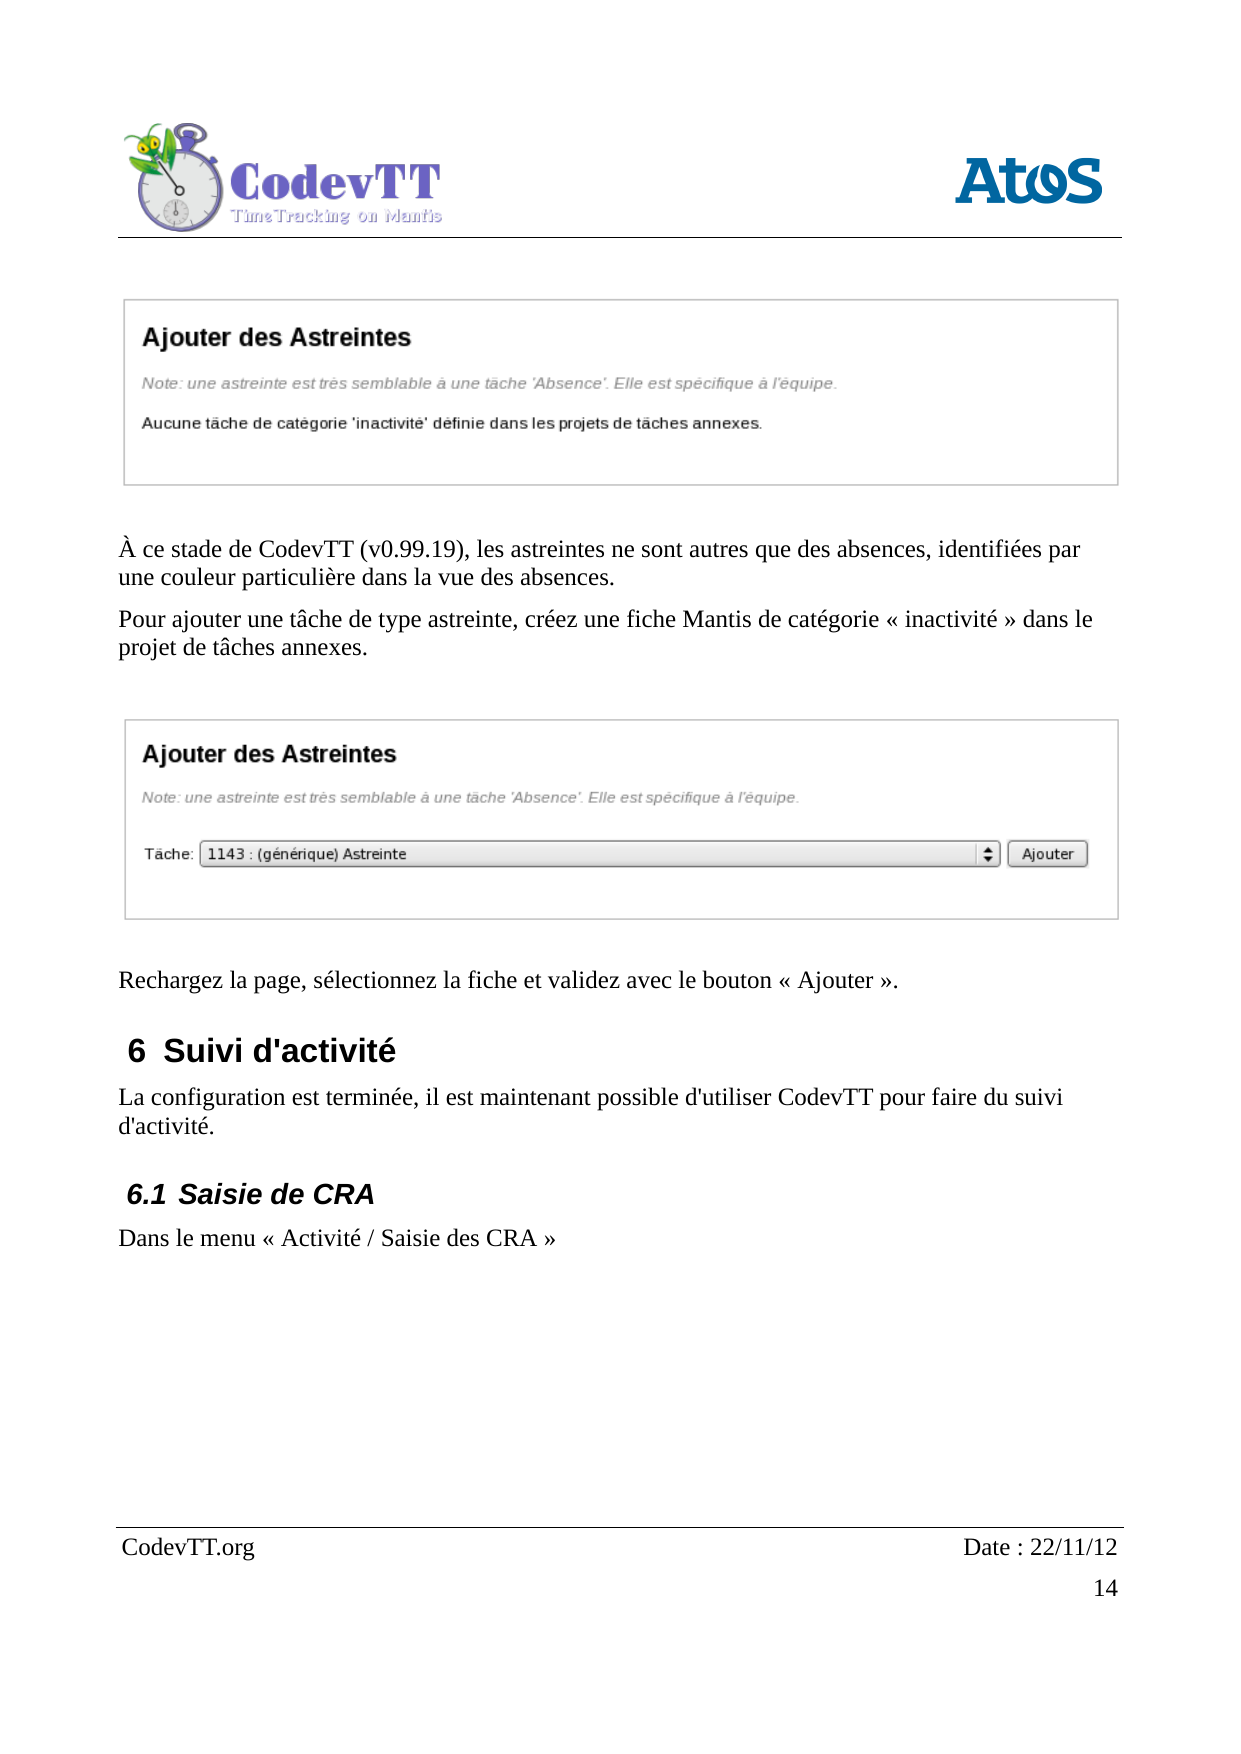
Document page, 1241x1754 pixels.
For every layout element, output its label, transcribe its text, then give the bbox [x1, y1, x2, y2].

picture [118, 715, 1123, 924]
picture [953, 156, 1103, 205]
picture [123, 123, 447, 232]
text Rechargez la page, sélectionnez la fiche et validez avec le bouton « Ajouter ». [118, 965, 1122, 994]
text Dans le menu « Activité / Saisie des CRA » [118, 1223, 1122, 1252]
text La configuration est terminée, il est maintenant possible d'utiliser CodevTT pour faire du suivi d'activité. [118, 1082, 1122, 1140]
subtitle Saisie de CRA [118, 1177, 1122, 1211]
picture [118, 295, 1123, 493]
text À ce stade de CodevTT (v0.99.19), les astreintes ne sont autres que des absences, identifiées par une couleur particulière dans la vue des absences. [118, 534, 1122, 591]
subtitle Suivi d'activité [118, 1031, 1122, 1070]
text Pour ajouter une tâche de type astreinte, créez une fiche Mantis de catégorie « inactivité » dans le projet de tâches annexes. [118, 604, 1122, 661]
